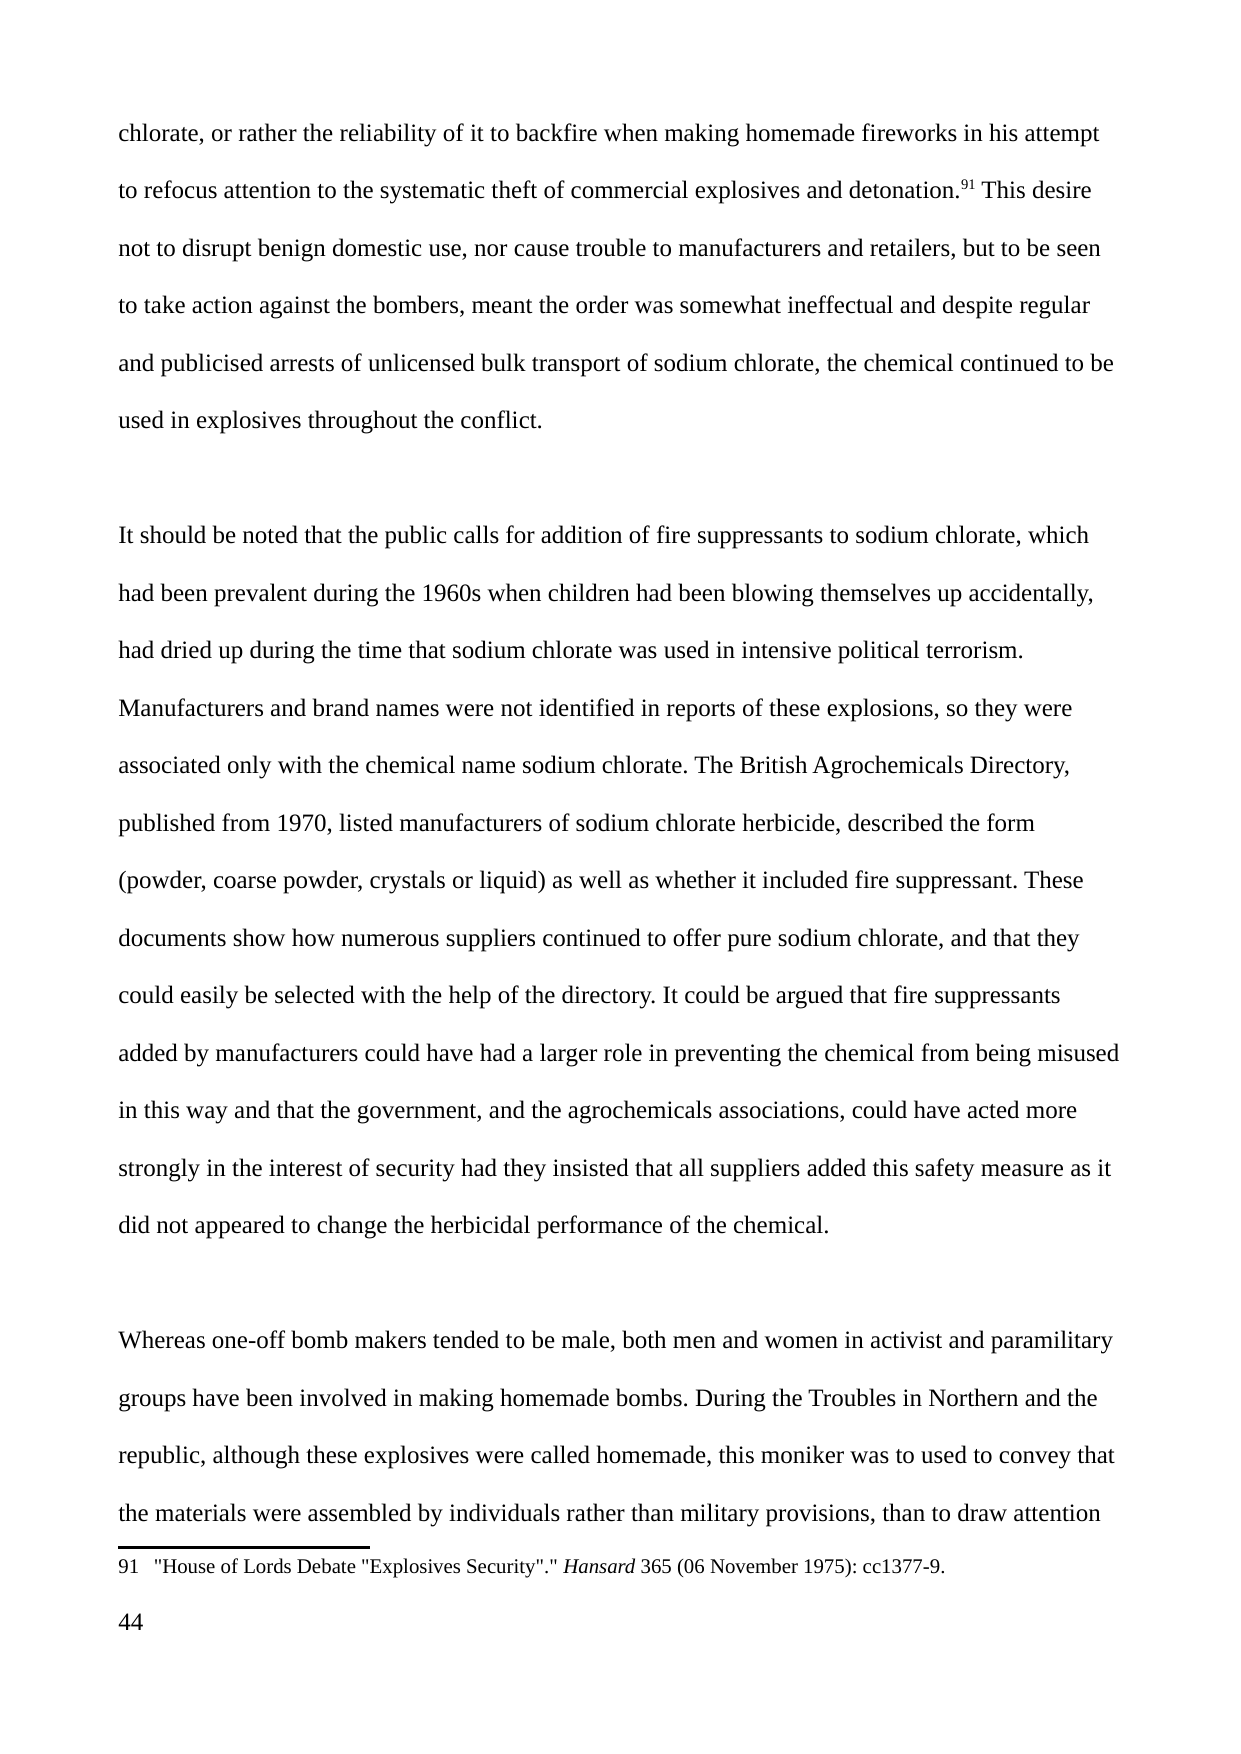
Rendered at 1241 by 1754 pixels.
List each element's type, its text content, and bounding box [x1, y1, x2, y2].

text chlorate, or rather the reliability of it to backfire when making homemade fireworks in his attempt to refocus attention to the systematic theft of commercial explosives and detonation. This desire not to disrupt benign domestic use, nor cause trouble to manufacturers and retailers, but to be seen to take action against the bombers, meant the order was somewhat ineffectual and despite regular and publicised arrests of unlicensed bulk transport of sodium chlorate, the chemical continued to be used in explosives throughout the conflict. [118, 118, 1122, 434]
text "House of Lords Debate "Explosives Security"." Hansard 365 (06 November 1975): cc1377-9. [118, 1553, 1122, 1578]
text It should be noted that the public calls for addition of fire suppressants to sodium chlorate, which had been prevalent during the 1960s when children had been blowing themselves up accidentally, had dried up during the time that sodium chlorate was used in intensive political terrorism. Manufacturers and brand names were not identified in reports of these explosions, so they were associated only with the chemical name sodium chlorate. The British Agrochemicals Directory, published from 1970, listed manufacturers of sodium chlorate herbicide, described the form (powder, coarse powder, crystals or liquid) as well as whether it included fire suppressant. These documents show how numerous suppliers continued to offer pure sodium chlorate, and that they could easily be selected with the help of the directory. It could be argued that fire suppressants added by manufacturers could have had a larger role in preventing the chemical from being misused in this way and that the government, and the agrochemicals associations, could have acted more strongly in the interest of security had they insisted that all suppliers added this safety measure as it did not appeared to change the herbicidal performance of the chemical. [118, 521, 1122, 1239]
text Whereas one-off bomb makers tended to be male, both men and women in activist and paramilitary groups have been involved in making homemade bombs. During the Troubles in Northern and the republic, although these explosives were called homemade, this moniker was to used to convey that the materials were assembled by individuals rather than military provisions, than to draw attention [118, 1326, 1122, 1527]
